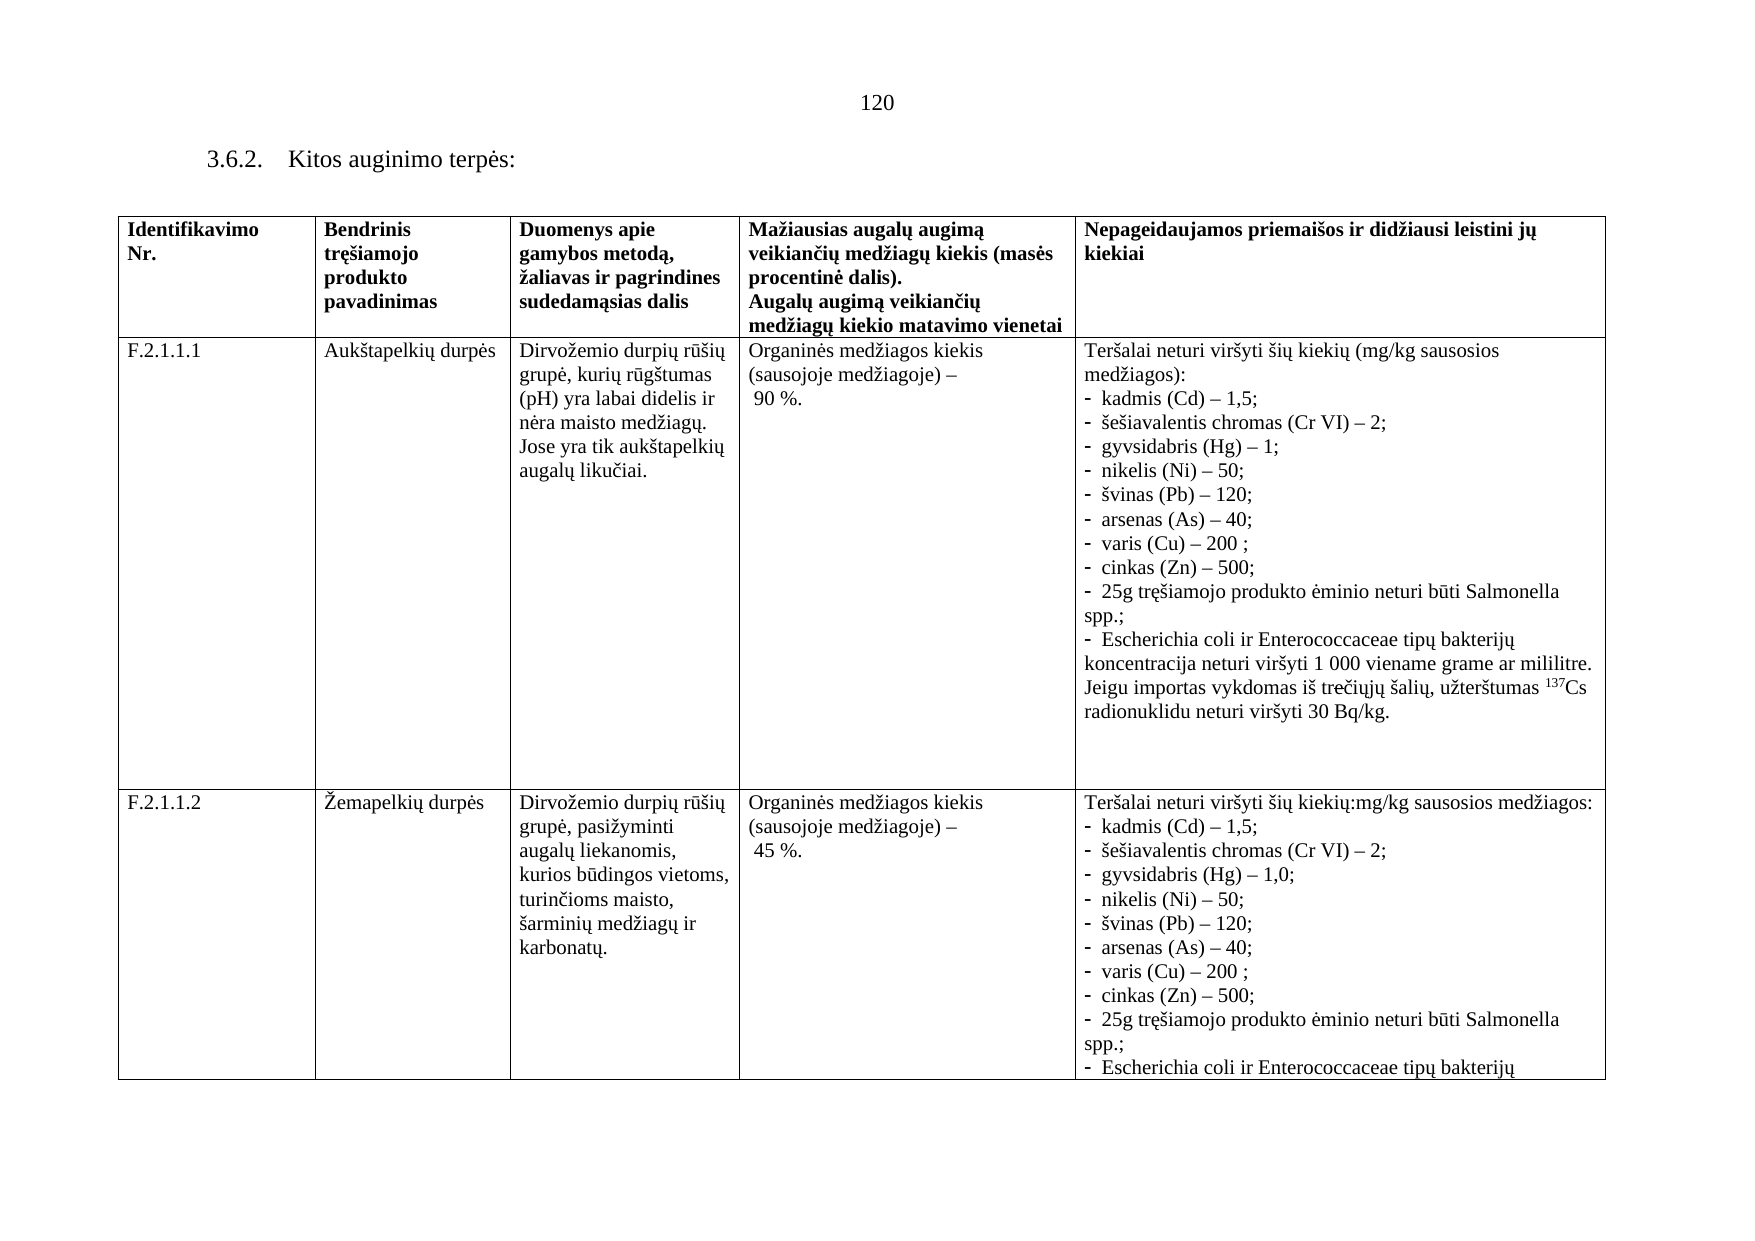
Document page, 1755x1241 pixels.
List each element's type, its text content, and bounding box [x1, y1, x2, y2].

table_header Mažiausias augalų augimą veikiančių medžiagų kiekis (masės procentinė dalis). Augalų augimą veikiančių medžiagų kiekio matavimo vienetai [740, 217, 1075, 337]
table_cell Teršalai neturi viršyti šių kiekių (mg/kg sausosios medžiagos): kadmis (Cd) – 1,5; šešiavalentis chromas (Cr VI) – 2; gyvsidabris (Hg) – 1; nikelis (Ni) – 50; švinas (Pb) – 120; arsenas (As) – 40; varis (Cu) – 200 ; cinkas (Zn) – 500; 25g tręšiamojo produkto ėminio neturi būti Salmonella spp.; Escherichia coli ir Enterococcaceae tipų bakterijų koncentracija neturi viršyti 1 000 viename grame ar mililitre. Jeigu importas vykdomas iš trečiųjų šalių, užterštumas 137Cs radionuklidu neturi viršyti 30 Bq/kg. [1076, 338, 1605, 789]
table_header Identifikavimo Nr. [119, 217, 315, 337]
table_cell Aukštapelkių durpės [316, 338, 510, 789]
subtitle 3.6.2. Kitos auginimo terpės: [207, 144, 1636, 172]
table_header Duomenys apie gamybos metodą, žaliavas ir pagrindines sudedamąsias dalis [511, 217, 739, 337]
table_cell Organinės medžiagos kiekis (sausojoje medžiagoje) – 90 %. [740, 338, 1075, 789]
table_cell Dirvožemio durpių rūšių grupė, kurių rūgštumas (pH) yra labai didelis ir nėra maisto medžiagų. Jose yra tik aukštapelkių augalų likučiai. [511, 338, 739, 789]
table_cell Žemapelkių durpės [316, 790, 510, 1079]
table_cell Organinės medžiagos kiekis (sausojoje medžiagoje) – 45 %. [740, 790, 1075, 1079]
table_cell F.2.1.1.1 [119, 338, 315, 789]
table_cell Teršalai neturi viršyti šių kiekių:mg/kg sausosios medžiagos: kadmis (Cd) – 1,5; šešiavalentis chromas (Cr VI) – 2; gyvsidabris (Hg) – 1,0; nikelis (Ni) – 50; švinas (Pb) – 120; arsenas (As) – 40; varis (Cu) – 200 ; cinkas (Zn) – 500; 25g tręšiamojo produkto ėminio neturi būti Salmonella spp.; Escherichia coli ir Enterococcaceae tipų bakterijų [1076, 790, 1605, 1079]
table_header Nepageidaujamos priemaišos ir didžiausi leistini jų kiekiai [1076, 217, 1605, 337]
table_cell Dirvožemio durpių rūšių grupė, pasižyminti augalų liekanomis, kurios būdingos vietoms, turinčioms maisto, šarminių medžiagų ir karbonatų. [511, 790, 739, 1079]
table_cell F.2.1.1.2 [119, 790, 315, 1079]
table_header Bendrinis tręšiamojo produkto pavadinimas [316, 217, 510, 337]
